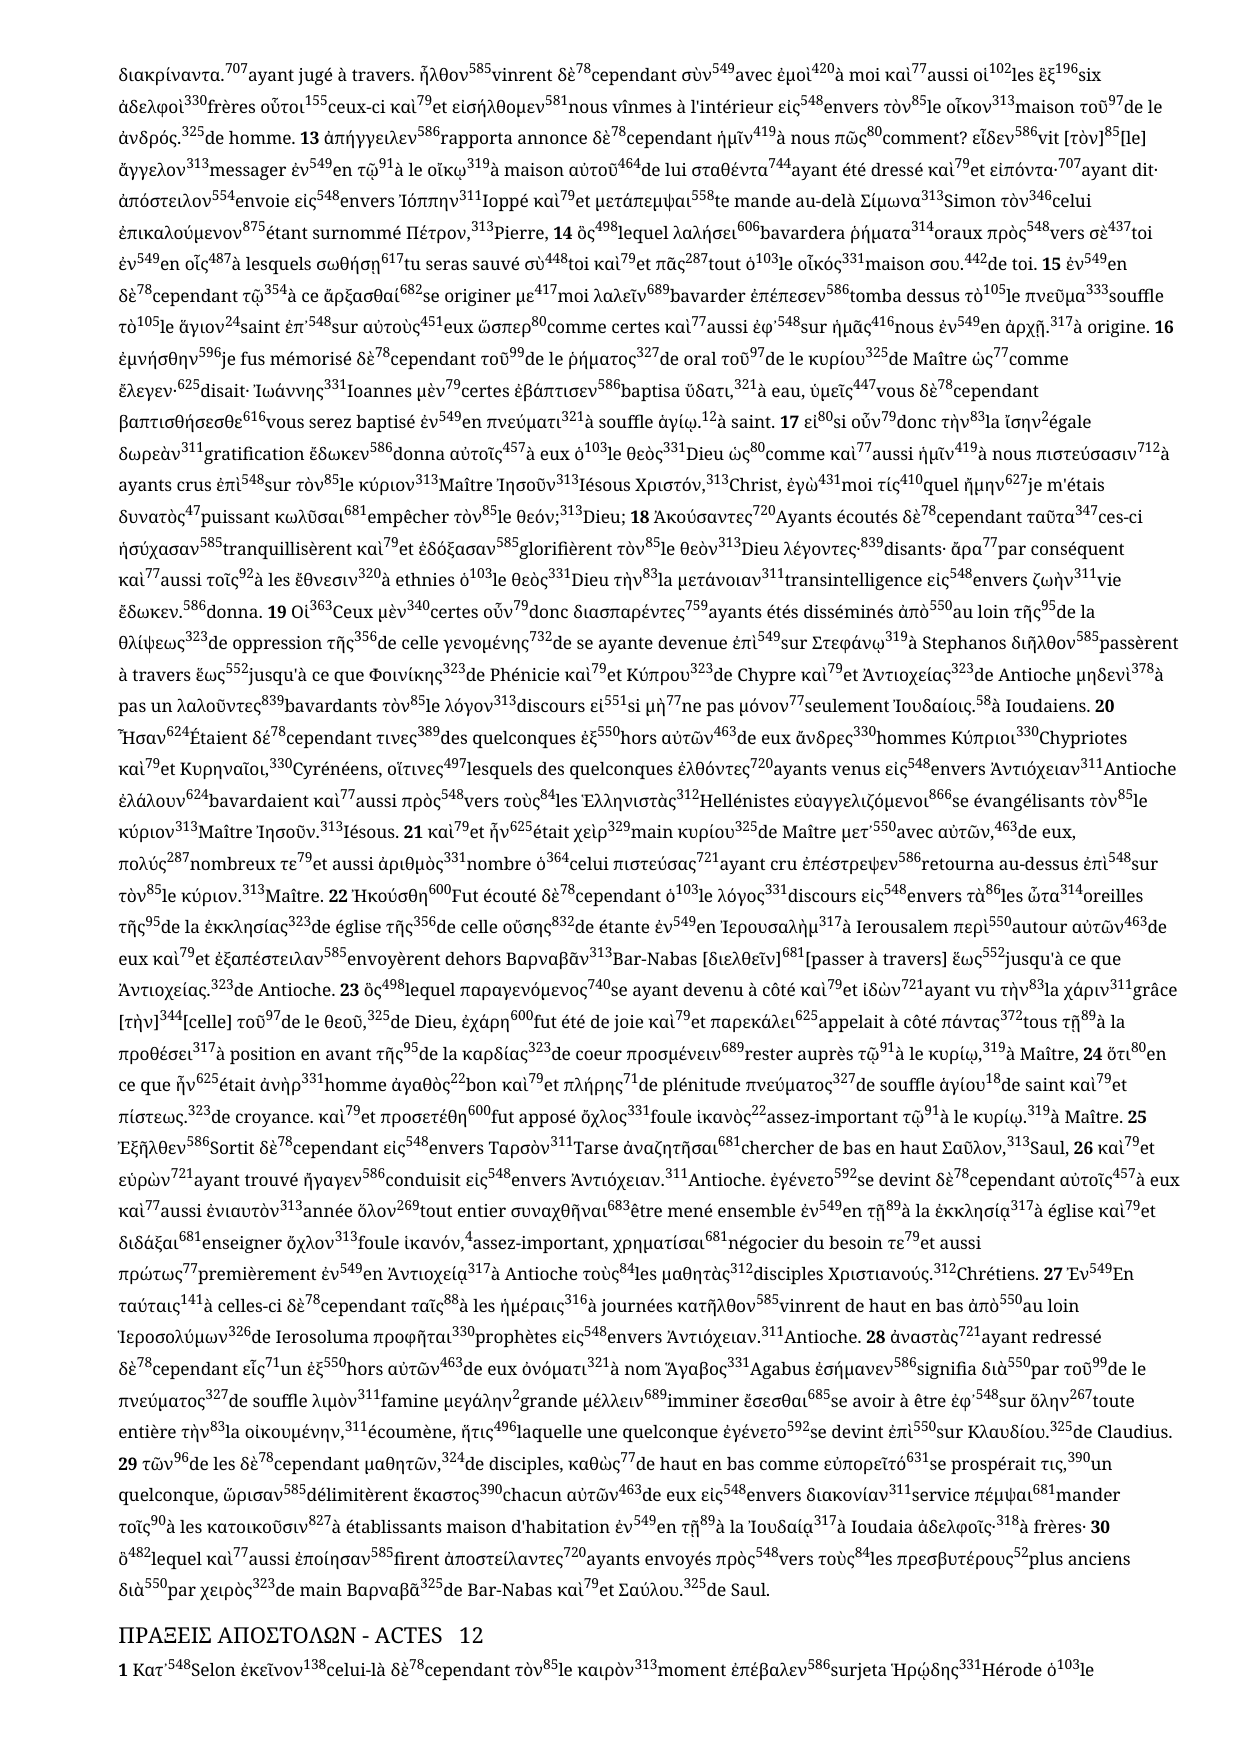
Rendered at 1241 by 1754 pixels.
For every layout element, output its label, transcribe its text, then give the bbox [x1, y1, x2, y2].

text 1 Ἤκουσαν585Écoutèrent δὲ78cependant οἱ102les ἀπόστολοι330envoyés καὶ79et οἱ102les ἀδελφοὶ330frères οἱ363ceux ὄντες839étants κατὰ548selon τὴν83la Ἰουδαίαν311Ioudaia ὅτι80en ce que καὶ77aussi τὰ104les ἔθνη332ethnies ἐδέξαντο591se acceptèrent τὸν85le λόγον313discours τοῦ97de le θεοῦ.325de Dieu. 2 Ὅτε80Lorsque δὲ78cependant ἀνέβη586monta Πέτρος331Pierre εἰς548envers Ἰερουσαλήμ,311Ierousalem, διεκρίνοντο630se jugeaient à travers πρὸς548vers αὐτὸν452lui οἱ363ceux ἐκ550hors περιτομῆς323de circoncision 3 λέγοντες839disants ὅτι80en ce que εἰσῆλθεν586vint à l'intérieur πρὸς548vers ἄνδρας312hommes ἀκροβυστίαν311prépuce ἔχοντας821ayants καὶ79et συνέφαγεν586mangea avec αὐτοῖς.457à eux. 4 Ἀρξάμενος740Se ayant originé δὲ78cependant Πέτρος331Pierre ἐξετίθετο631se exposait αὐτοῖς457à eux καθεξῆς77successivement λέγων·840disant· 5 ἐγὼ431moi ἤμην627je m'étais ἐν549en πόλει317à cité Ἰόππῃ317à Ioppé προσευχόμενος867se priant καὶ79et εἶδον582je vis ἐν549en ἐκστάσει317à extase ὅραμα,315vision, καταβαῖνον824descendant σκεῦός315ustensile τι271un quelconque ὡς80comme ὀθόνην311toile de fin lin μεγάλην2grande τέσσαρσιν182à quatre ἀρχαῖς316à origines καθιεμένην873étante faite descendre ἐκ550hors τοῦ97de le οὐρανοῦ,325de ciel, καὶ79et ἦλθεν586vint ἄχρι552jusqu'à l'extrémité ἐμοῦ.424de moi. 6 εἰς548envers ἣν478laquelle ἀτενίσας721ayant regardé fixement κατενόουν621j'intelligeais contre καὶ79et εἶδον582je vis τὰ86les τετράποδα54quadrupèdes τῆς95de la γῆς323de terre καὶ79et τὰ86les θηρία314bêtes sauvages καὶ79et τὰ86les ἑρπετὰ314reptiles καὶ79et τὰ86les πετεινὰ314volatiles τοῦ97de le οὐρανοῦ.325de ciel. 7 ἤκουσα582j'écoutai δὲ78cependant καὶ77aussi φωνῆς323de son de voix λεγούσης832de disante μοι·420à moi· ἀναστάς,721ayant redressé, Πέτρε,337Pierre, θῦσον554sacrifie καὶ79et φάγε.554mange. 8 εἶπον582je dis δέ·78cependant· μηδαμῶς,77certainement non, κύριε,337Maître, ὅτι80en ce que κοινὸν73commun ἢ79ou ἀκάθαρτον73impur οὐδέποτε77pas cependant à un moment εἰσῆλθεν586vint à l'intérieur εἰς548envers τὸ87le στόμα315bouche μου.424de moi. 9 ἀπεκρίθη600fut répondu δὲ78cependant φωνὴ329son de voix ἐκ550hors δευτέρου67de deuxième ἐκ550hors τοῦ97de le οὐρανοῦ·325de ciel· ἃ481lesquels ὁ103le θεὸς331Dieu ἐκαθάρισεν,586purifia, σὺ448toi μὴ77ne pas κοίνου.570rends commun. 10 τοῦτο366ce-ci δὲ78cependant ἐγένετο592se devint ἐπὶ547sur τρίς,77trois fois, καὶ79et ἀνεσπάσθη600fut retiré πάλιν77de nouveau ἅπαντα391en totalités εἰς548envers τὸν85le οὐρανόν.313ciel. 11 Καὶ79Et ἰδοὺ306voici ἐξαυτῆς77immédiatement τρεῖς196trois ἄνδρες330hommes ἐπέστησαν585présentèrent ἐπὶ548sur τὴν83la οἰκίαν311maison d'habitation ἐν549en ᾗ484à laquelle ἦμεν,620nous étions, ἀπεσταλμένοι812ayants étés envoyés ἀπὸ550au loin Καισαρείας323de Kaesareia πρός548vers με.417moi. 12 εἶπεν586dit δὲ78cependant τὸ105le πνεῦμά333souffle μοι420à moi συνελθεῖν681venir ensemble αὐτοῖς457à eux μηδὲν375pas un διακρίναντα.707ayant jugé à travers. ἦλθον585vinrent δὲ78cependant σὺν549avec ἐμοὶ420à moi καὶ77aussi οἱ102les ἓξ196six ἀδελφοὶ330frères οὗτοι155ceux-ci καὶ79et εἰσήλθομεν581nous vînmes à l'intérieur εἰς548envers τὸν85le οἶκον313maison τοῦ97de le ἀνδρός.325de homme. 13 ἀπήγγειλεν586rapporta annonce δὲ78cependant ἡμῖν419à nous πῶς80comment? εἶδεν586vit [τὸν]85[le] ἄγγελον313messager ἐν549en τῷ91à le οἴκῳ319à maison αὐτοῦ464de lui σταθέντα744ayant été dressé καὶ79et εἰπόντα·707ayant dit· ἀπόστειλον554envoie εἰς548envers Ἰόππην311Ioppé καὶ79et μετάπεμψαι558te mande au-delà Σίμωνα313Simon τὸν346celui ἐπικαλούμενον875étant surnommé Πέτρον,313Pierre, 14 ὃς498lequel λαλήσει606bavardera ῥήματα314oraux πρὸς548vers σὲ437toi ἐν549en οἷς487à lesquels σωθήσῃ617tu seras sauvé σὺ448toi καὶ79et πᾶς287tout ὁ103le οἶκός331maison σου.442de toi. 15 ἐν549en δὲ78cependant τῷ354à ce ἄρξασθαί682se originer με417moi λαλεῖν689bavarder ἐπέπεσεν586tomba dessus τὸ105le πνεῦμα333souffle τὸ105le ἅγιον24saint ἐπ᾽548sur αὐτοὺς451eux ὥσπερ80comme certes καὶ77aussi ἐφ᾽548sur ἡμᾶς416nous ἐν549en ἀρχῇ.317à origine. 16 ἐμνήσθην596je fus mémorisé δὲ78cependant τοῦ99de le ῥήματος327de oral τοῦ97de le κυρίου325de Maître ὡς77comme ἔλεγεν·625disait· Ἰωάννης331Ioannes μὲν79certes ἐβάπτισεν586baptisa ὕδατι,321à eau, ὑμεῖς447vous δὲ78cependant βαπτισθήσεσθε616vous serez baptisé ἐν549en πνεύματι321à souffle ἁγίῳ.12à saint. 17 εἰ80si οὖν79donc τὴν83la ἴσην2égale δωρεὰν311gratification ἔδωκεν586donna αὐτοῖς457à eux ὁ103le θεὸς331Dieu ὡς80comme καὶ77aussi ἡμῖν419à nous πιστεύσασιν712à ayants crus ἐπὶ548sur τὸν85le κύριον313Maître Ἰησοῦν313Iésous Χριστόν,313Christ, ἐγὼ431moi τίς410quel ἤμην627je m'étais δυνατὸς47puissant κωλῦσαι681empêcher τὸν85le θεόν;313Dieu; 18 Ἀκούσαντες720Ayants écoutés δὲ78cependant ταῦτα347ces-ci ἡσύχασαν585tranquillisèrent καὶ79et ἐδόξασαν585glorifièrent τὸν85le θεὸν313Dieu λέγοντες·839disants· ἄρα77par conséquent καὶ77aussi τοῖς92à les ἔθνεσιν320à ethnies ὁ103le θεὸς331Dieu τὴν83la μετάνοιαν311transintelligence εἰς548envers ζωὴν311vie ἔδωκεν.586donna. 19 Οἱ363Ceux μὲν340certes οὖν79donc διασπαρέντες759ayants étés disséminés ἀπὸ550au loin τῆς95de la θλίψεως323de oppression τῆς356de celle γενομένης732de se ayante devenue ἐπὶ549sur Στεφάνῳ319à Stephanos διῆλθον585passèrent à travers ἕως552jusqu'à ce que Φοινίκης323de Phénicie καὶ79et Κύπρου323de Chypre καὶ79et Ἀντιοχείας323de Antioche μηδενὶ378à pas un λαλοῦντες839bavardants τὸν85le λόγον313discours εἰ551si μὴ77ne pas μόνον77seulement Ἰουδαίοις.58à Ioudaiens. 20 Ἦσαν624Étaient δέ78cependant τινες389des quelconques ἐξ550hors αὐτῶν463de eux ἄνδρες330hommes Κύπριοι330Chypriotes καὶ79et Κυρηναῖοι,330Cyrénéens, οἵτινες497lesquels des quelconques ἐλθόντες720ayants venus εἰς548envers Ἀντιόχειαν311Antioche ἐλάλουν624bavardaient καὶ77aussi πρὸς548vers τοὺς84les Ἑλληνιστὰς312Hellénistes εὐαγγελιζόμενοι866se évangélisants τὸν85le κύριον313Maître Ἰησοῦν.313Iésous. 21 καὶ79et ἦν625était χεὶρ329main κυρίου325de Maître μετ᾽550avec αὐτῶν,463de eux, πολύς287nombreux τε79et aussi ἀριθμὸς331nombre ὁ364celui πιστεύσας721ayant cru ἐπέστρεψεν586retourna au-dessus ἐπὶ548sur τὸν85le κύριον.313Maître. 22 Ἠκούσθη600Fut écouté δὲ78cependant ὁ103le λόγος331discours εἰς548envers τὰ86les ὦτα314oreilles τῆς95de la ἐκκλησίας323de église τῆς356de celle οὔσης832de étante ἐν549en Ἰερουσαλὴμ317à Ierousalem περὶ550autour αὐτῶν463de eux καὶ79et ἐξαπέστειλαν585envoyèrent dehors Βαρναβᾶν313Bar-Nabas [διελθεῖν]681[passer à travers] ἕως552jusqu'à ce que Ἀντιοχείας.323de Antioche. 23 ὃς498lequel παραγενόμενος740se ayant devenu à côté καὶ79et ἰδὼν721ayant vu τὴν83la χάριν311grâce [τὴν]344[celle] τοῦ97de le θεοῦ,325de Dieu, ἐχάρη600fut été de joie καὶ79et παρεκάλει625appelait à côté πάντας372tous τῇ89à la προθέσει317à position en avant τῆς95de la καρδίας323de coeur προσμένειν689rester auprès τῷ91à le κυρίῳ,319à Maître, 24 ὅτι80en ce que ἦν625était ἀνὴρ331homme ἀγαθὸς22bon καὶ79et πλήρης71de plénitude πνεύματος327de souffle ἁγίου18de saint καὶ79et πίστεως.323de croyance. καὶ79et προσετέθη600fut apposé ὄχλος331foule ἱκανὸς22assez-important τῷ91à le κυρίῳ.319à Maître. 25 Ἐξῆλθεν586Sortit δὲ78cependant εἰς548envers Ταρσὸν311Tarse ἀναζητῆσαι681chercher de bas en haut Σαῦλον,313Saul, 26 καὶ79et εὑρὼν721ayant trouvé ἤγαγεν586conduisit εἰς548envers Ἀντιόχειαν.311Antioche. ἐγένετο592se devint δὲ78cependant αὐτοῖς457à eux καὶ77aussi ἐνιαυτὸν313année ὅλον269tout entier συναχθῆναι683être mené ensemble ἐν549en τῇ89à la ἐκκλησίᾳ317à église καὶ79et διδάξαι681enseigner ὄχλον313foule ἱκανόν,4assez-important, χρηματίσαι681négocier du besoin τε79et aussi πρώτως77premièrement ἐν549en Ἀντιοχείᾳ317à Antioche τοὺς84les μαθητὰς312disciples Χριστιανούς.312Chrétiens. 27 Ἐν549En ταύταις141à celles-ci δὲ78cependant ταῖς88à les ἡμέραις316à journées κατῆλθον585vinrent de haut en bas ἀπὸ550au loin Ἱεροσολύμων326de Ierosoluma προφῆται330prophètes εἰς548envers Ἀντιόχειαν.311Antioche. 28 ἀναστὰς721ayant redressé δὲ78cependant εἷς71un ἐξ550hors αὐτῶν463de eux ὀνόματι321à nom Ἅγαβος331Agabus ἐσήμανεν586signifia διὰ550par τοῦ99de le πνεύματος327de souffle λιμὸν311famine μεγάλην2grande μέλλειν689imminer ἔσεσθαι685se avoir à être ἐφ᾽548sur ὅλην267toute entière τὴν83la οἰκουμένην,311écoumène, ἥτις496laquelle une quelconque ἐγένετο592se devint ἐπὶ550sur Κλαυδίου.325de Claudius. 29 τῶν96de les δὲ78cependant μαθητῶν,324de disciples, καθὼς77de haut en bas comme εὐπορεῖτό631se prospérait τις,390un quelconque, ὥρισαν585délimitèrent ἕκαστος390chacun αὐτῶν463de eux εἰς548envers διακονίαν311service πέμψαι681mander τοῖς90à les κατοικοῦσιν827à établissants maison d'habitation ἐν549en τῇ89à la Ἰουδαίᾳ317à Ioudaia ἀδελφοῖς·318à frères· 30 ὃ482lequel καὶ77aussi ἐποίησαν585firent ἀποστείλαντες720ayants envoyés πρὸς548vers τοὺς84les πρεσβυτέρους52plus anciens διὰ550par χειρὸς323de main Βαρναβᾶ325de Bar-Nabas καὶ79et Σαύλου.325de Saul. [118, 59, 1181, 1602]
text ΠΡΑΞΕΙΣ ΑΠΟΣΤΟΛΩΝ - ACTES 12 [118, 1620, 1181, 1650]
